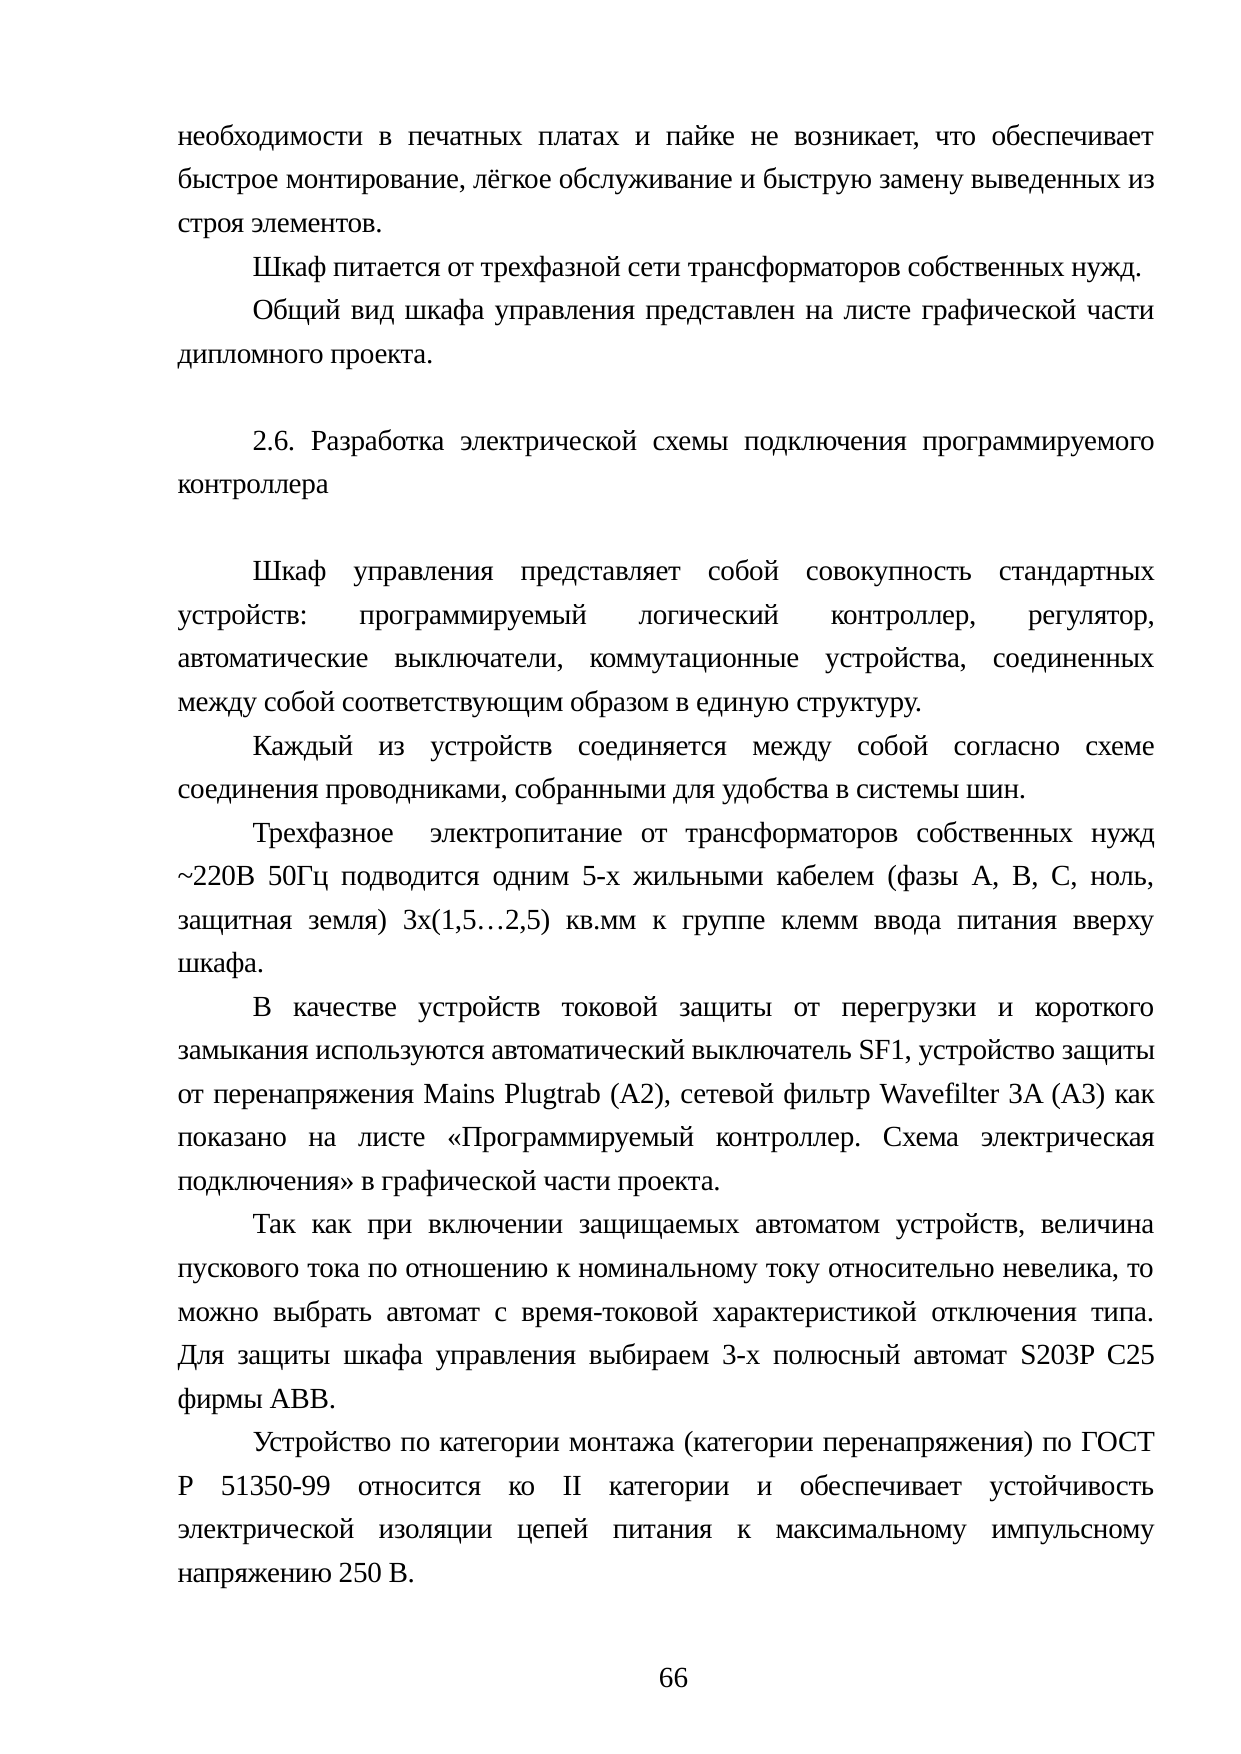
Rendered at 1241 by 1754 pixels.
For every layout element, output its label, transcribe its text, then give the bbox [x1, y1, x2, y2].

text В качестве устройств токовой защиты от перегрузки и короткого замыкания используются автоматический выключатель SF1, устройство защиты от перенапряжения Mains Plugtrab (A2), сетевой фильтр Wavefilter 3A (A3) как показано на листе «Программируемый контроллер. Схема электрическая подключения» в графической части проекта. [177, 989, 1155, 1197]
text 2.6. Разработка электрической схемы подключения программируемого контроллера [177, 423, 1155, 500]
text Так как при включении защищаемых автоматом устройств, величина пускового тока по отношению к номинальному току относительно невелика, то можно выбрать автомат с время-токовой характеристикой отключения типа. Для защиты шкафа управления выбираем 3-х полюсный автомат S203P C25 фирмы ABB. [177, 1207, 1155, 1414]
text необходимости в печатных платах и пайке не возникает, что обеспечивает быстрое монтирование, лёгкое обслуживание и быструю замену выведенных из строя элементов. [177, 118, 1155, 239]
text Шкаф управления представляет собой совокупность стандартных устройств: программируемый логический контроллер, регулятор, автоматические выключатели, коммутационные устройства, соединенных между собой соответствующим образом в единую структуру. [177, 553, 1155, 718]
text Устройство по категории монтажа (категории перенапряжения) по ГОСТ Р 51350-99 относится ко II категории и обеспечивает устойчивость электрической изоляции цепей питания к максимальному импульсному напряжению 250 В. [177, 1424, 1155, 1588]
text Общий вид шкафа управления представлен на листе графической части дипломного проекта. [177, 292, 1155, 369]
text Каждый из устройств соединяется между собой согласно схеме соединения проводниками, собранными для удобства в системы шин. [177, 728, 1155, 805]
text Шкаф питается от трехфазной сети трансформаторов собственных нужд. [177, 249, 1155, 282]
text Трехфазное электропитание от трансформаторов собственных нужд ~220В 50Гц подводится одним 5-х жильными кабелем (фазы A, B, C, ноль, защитная земля) 3х(1,5…2,5) кв.мм к группе клемм ввода питания вверху шкафа. [177, 815, 1155, 979]
